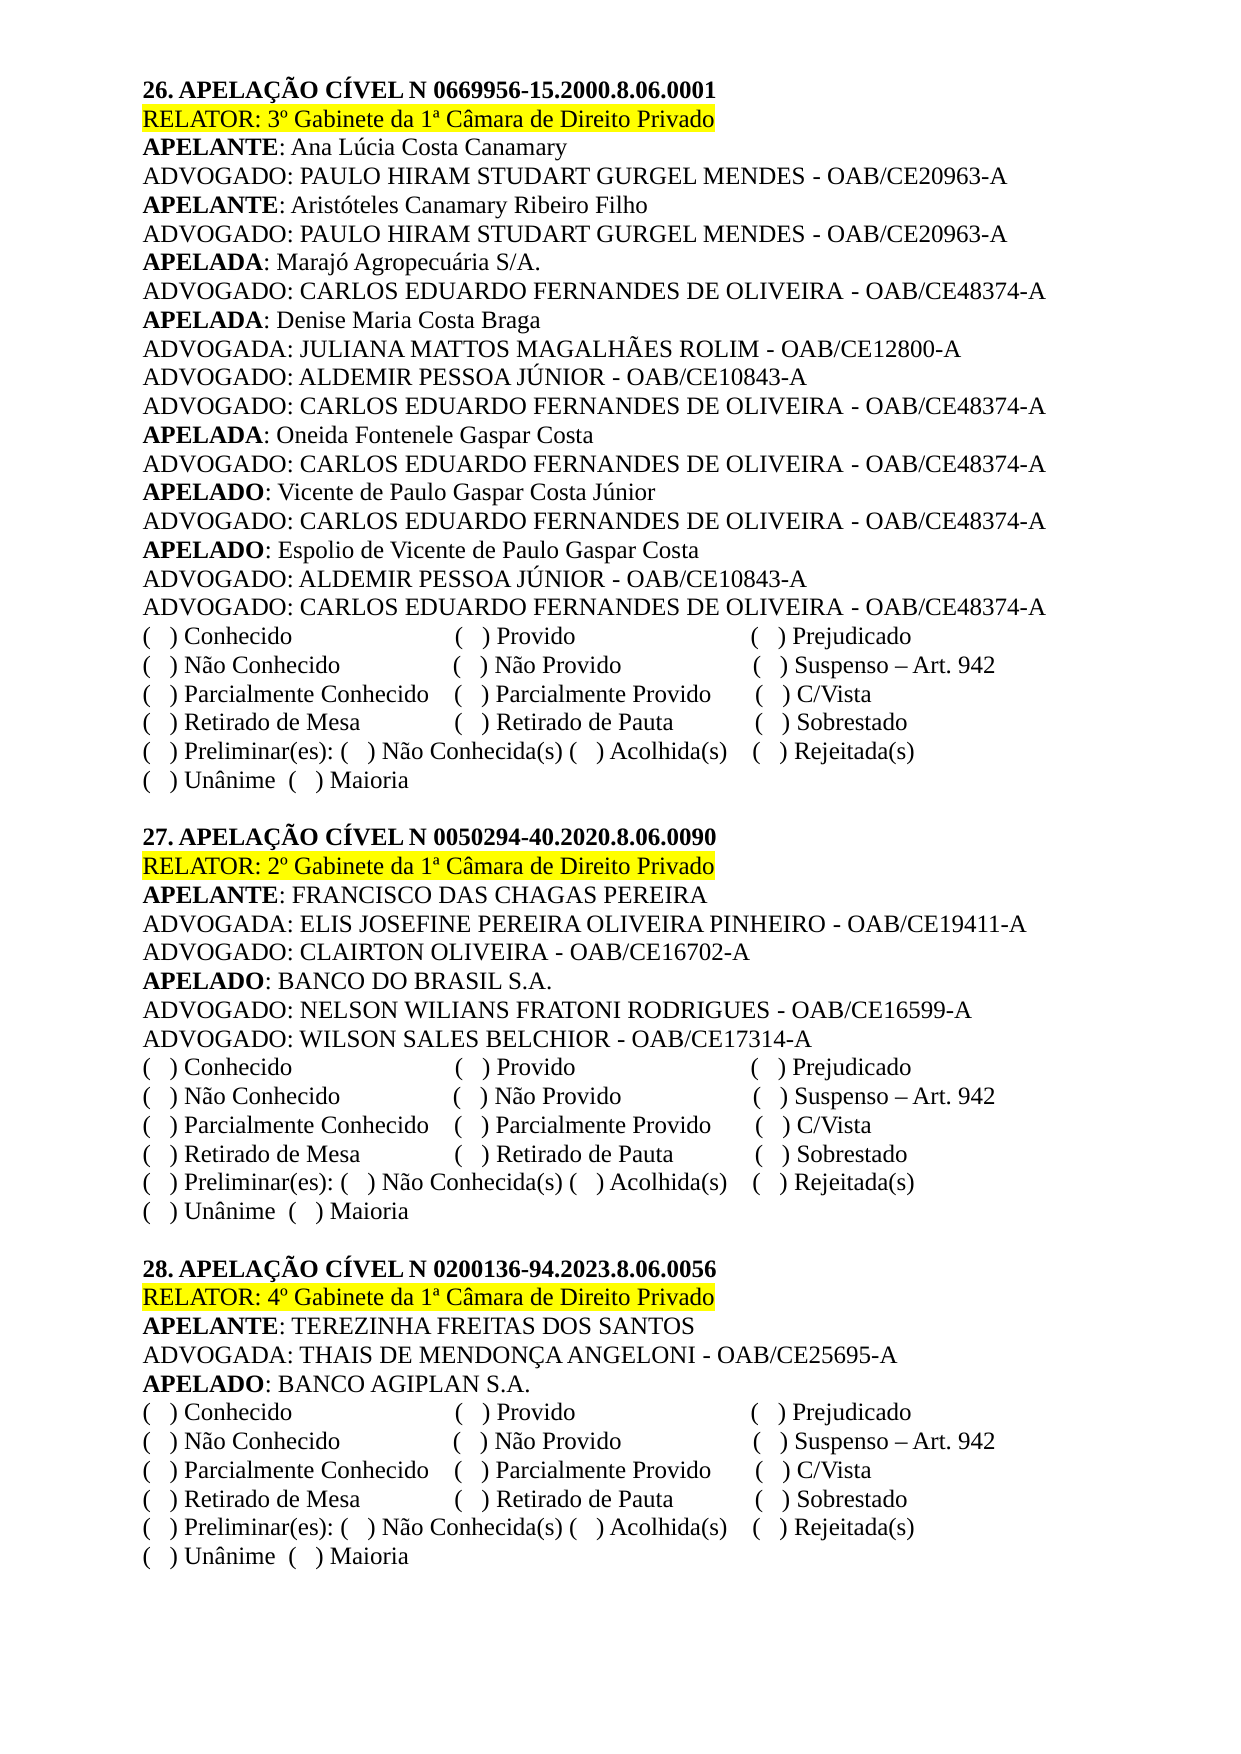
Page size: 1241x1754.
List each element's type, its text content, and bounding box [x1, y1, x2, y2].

text ( ) Unânime ( ) Maioria 28. APELAÇÃO CÍVEL N 0200136-94.2023.8.06.0056 RELATOR: 4º Gabinete da 1ª Câmara de Direito Privado APELANTE: TEREZINHA FREITAS DOS SANTOS ADVOGADA: THAIS DE MENDONÇA ANGELONI - OAB/CE25695-A APELADO: BANCO AGIPLAN S.A. ( ) Conhecido ( ) Provido ( ) Prejudicado [142, 1196, 1141, 1426]
text ( ) Parcialmente Conhecido ( ) Parcialmente Provido ( ) C/Vista [142, 1455, 1141, 1484]
text 26. APELAÇÃO CÍVEL N 0669956-15.2000.8.06.0001 RELATOR: 3º Gabinete da 1ª Câmara de Direito Privado APELANTE: Ana Lúcia Costa Canamary ADVOGADO: PAULO HIRAM STUDART GURGEL MENDES - OAB/CE20963-A APELANTE: Aristóteles Canamary Ribeiro Filho ADVOGADO: PAULO HIRAM STUDART GURGEL MENDES - OAB/CE20963-A APELADA: Marajó Agropecuária S/A. ADVOGADO: CARLOS EDUARDO FERNANDES DE OLIVEIRA - OAB/CE48374-A APELADA: Denise Maria Costa Braga ADVOGADA: JULIANA MATTOS MAGALHÃES ROLIM - OAB/CE12800-A ADVOGADO: ALDEMIR PESSOA JÚNIOR - OAB/CE10843-A ADVOGADO: CARLOS EDUARDO FERNANDES DE OLIVEIRA - OAB/CE48374-A APELADA: Oneida Fontenele Gaspar Costa ADVOGADO: CARLOS EDUARDO FERNANDES DE OLIVEIRA - OAB/CE48374-A APELADO: Vicente de Paulo Gaspar Costa Júnior ADVOGADO: CARLOS EDUARDO FERNANDES DE OLIVEIRA - OAB/CE48374-A APELADO: Espolio de Vicente de Paulo Gaspar Costa ADVOGADO: ALDEMIR PESSOA JÚNIOR - OAB/CE10843-A ADVOGADO: CARLOS EDUARDO FERNANDES DE OLIVEIRA - OAB/CE48374-A ( ) Conhecido ( ) Provido ( ) Prejudicado [142, 75, 1141, 650]
text ( ) Não Conhecido ( ) Não Provido ( ) Suspenso – Art. 942 [142, 1426, 1141, 1455]
text ( ) Parcialmente Conhecido ( ) Parcialmente Provido ( ) C/Vista [142, 1110, 1141, 1139]
text ( ) Retirado de Mesa ( ) Retirado de Pauta ( ) Sobrestado [142, 1484, 1141, 1512]
text ( ) Preliminar(es): ( ) Não Conhecida(s) ( ) Acolhida(s) ( ) Rejeitada(s) [142, 1512, 1141, 1541]
text ( ) Preliminar(es): ( ) Não Conhecida(s) ( ) Acolhida(s) ( ) Rejeitada(s) [142, 736, 1141, 765]
text ( ) Unânime ( ) Maioria 27. APELAÇÃO CÍVEL N 0050294-40.2020.8.06.0090 RELATOR: 2º Gabinete da 1ª Câmara de Direito Privado APELANTE: FRANCISCO DAS CHAGAS PEREIRA ADVOGADA: ELIS JOSEFINE PEREIRA OLIVEIRA PINHEIRO - OAB/CE19411-A ADVOGADO: CLAIRTON OLIVEIRA - OAB/CE16702-A APELADO: BANCO DO BRASIL S.A. ADVOGADO: NELSON WILIANS FRATONI RODRIGUES - OAB/CE16599-A ADVOGADO: WILSON SALES BELCHIOR - OAB/CE17314-A ( ) Conhecido ( ) Provido ( ) Prejudicado [142, 765, 1141, 1081]
text ( ) Não Conhecido ( ) Não Provido ( ) Suspenso – Art. 942 [142, 650, 1141, 679]
text ( ) Preliminar(es): ( ) Não Conhecida(s) ( ) Acolhida(s) ( ) Rejeitada(s) [142, 1167, 1141, 1196]
text ( ) Retirado de Mesa ( ) Retirado de Pauta ( ) Sobrestado [142, 1139, 1141, 1167]
text ( ) Retirado de Mesa ( ) Retirado de Pauta ( ) Sobrestado [142, 707, 1141, 736]
text ( ) Parcialmente Conhecido ( ) Parcialmente Provido ( ) C/Vista [142, 679, 1141, 707]
text ( ) Unânime ( ) Maioria [142, 1541, 1141, 1627]
text ( ) Não Conhecido ( ) Não Provido ( ) Suspenso – Art. 942 [142, 1081, 1141, 1110]
